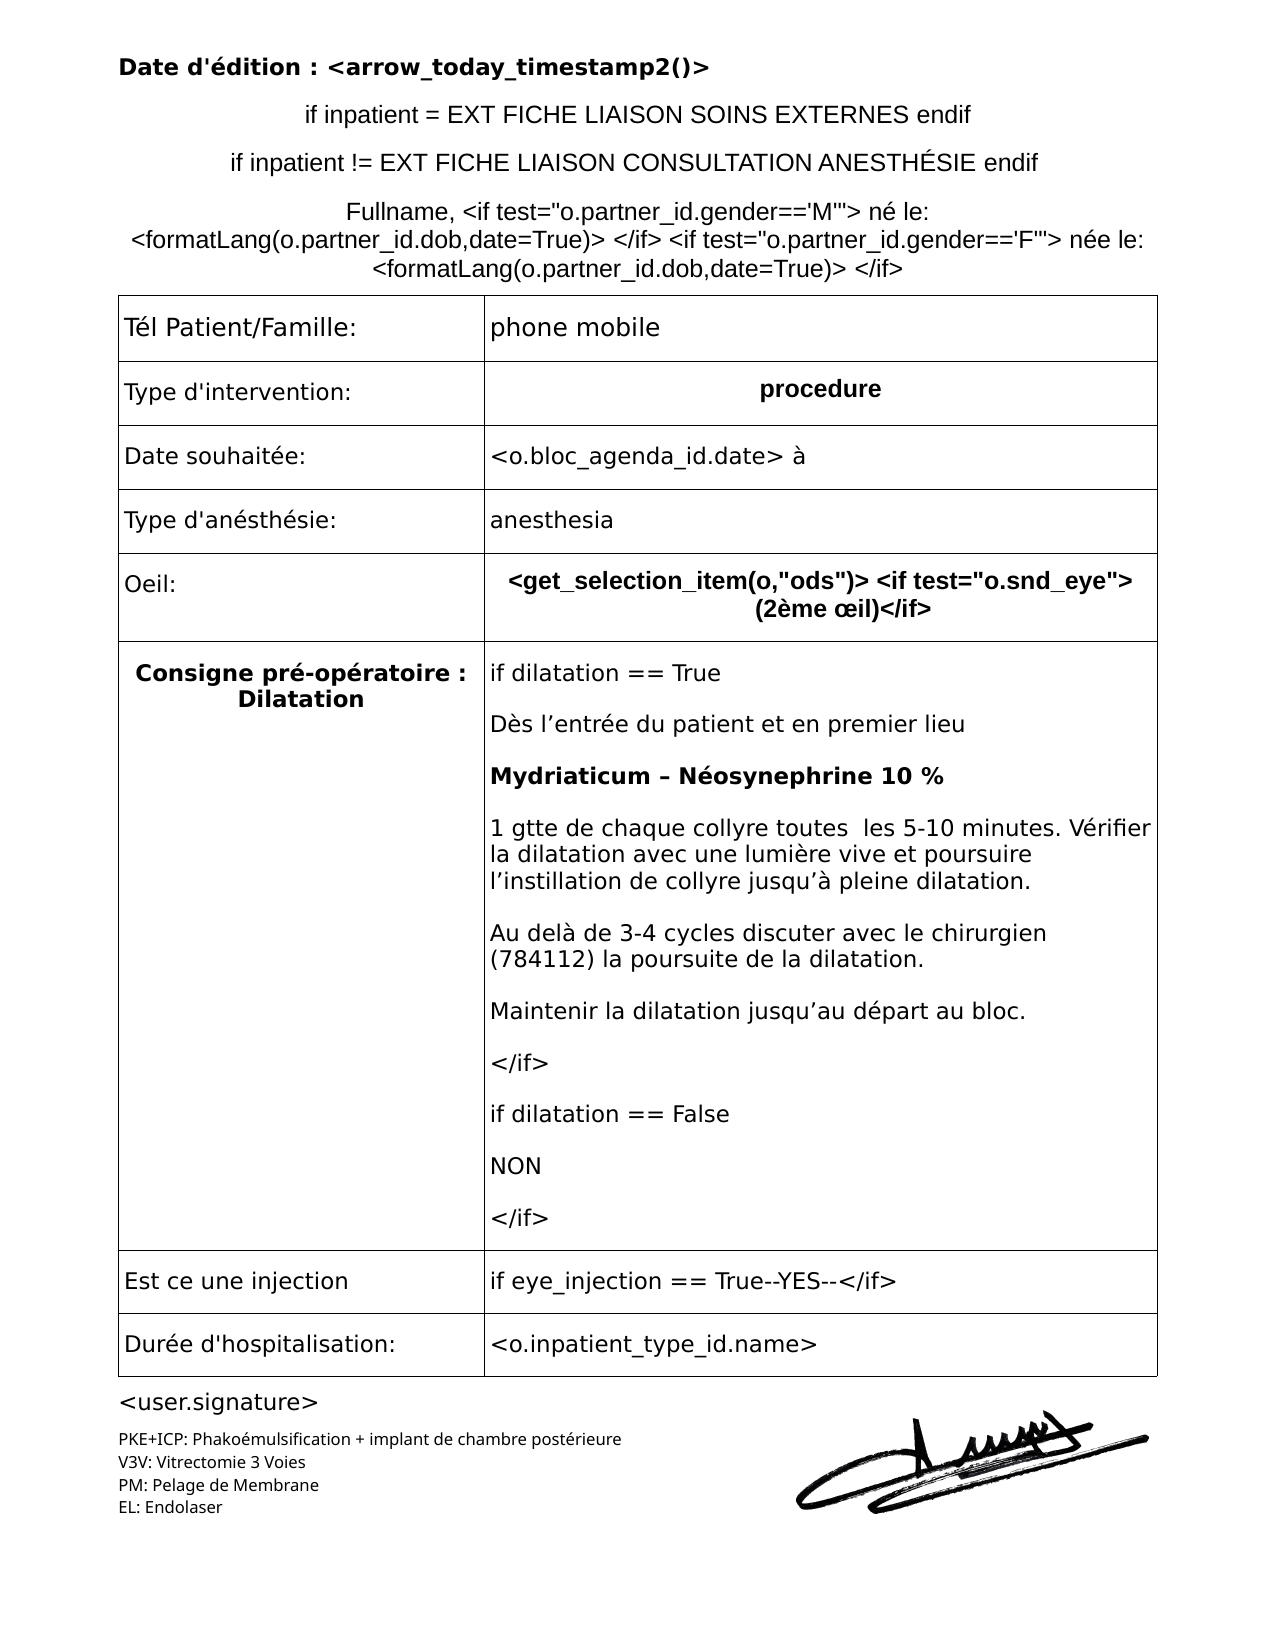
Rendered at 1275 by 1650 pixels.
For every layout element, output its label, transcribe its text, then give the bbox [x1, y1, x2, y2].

table_cell procedure [485, 362, 1157, 425]
table_cell if eye_injection == True--YES--</if> [485, 1251, 1157, 1313]
text <user.signature> [118, 1389, 1157, 1415]
picture [795, 1410, 1150, 1514]
table_header phone mobile [485, 296, 1157, 361]
table_cell anesthesia [485, 490, 1157, 553]
text PM: Pelage de Membrane [118, 1473, 795, 1496]
table_cell <get_selection_item(o,"ods")> <if test="o.snd_eye"> (2ème œil)</if> [485, 554, 1157, 641]
table_cell Type d'anésthésie: [119, 490, 484, 553]
table_cell Oeil: [119, 554, 484, 641]
table_cell <o.bloc_agenda_id.date> à [485, 426, 1157, 489]
subtitle if inpatient = EXT FICHE LIAISON SOINS EXTERNES endif [118, 100, 1157, 129]
table_cell Durée d'hospitalisation: [119, 1314, 484, 1376]
text PKE+ICP: Phakoémulsification + implant de chambre postérieure [118, 1428, 795, 1451]
subtitle Fullname, <if test="o.partner_id.gender=='M'"> né le: <formatLang(o.partner_id.dob,date=True)> </if> <if test="o.partner_id.gender=='F'"> née le: <formatLang(o.partner_id.dob,date=True)> </if> [118, 197, 1157, 283]
text V3V: Vitrectomie 3 Voies [118, 1451, 795, 1473]
text EL: Endolaser [118, 1496, 1157, 1519]
table_cell Est ce une injection [119, 1251, 484, 1313]
table_cell <o.inpatient_type_id.name> [485, 1314, 1157, 1376]
table_cell Consigne pré-opératoire : Dilatation [119, 642, 484, 1249]
subtitle if inpatient != EXT FICHE LIAISON CONSULTATION ANESTHÉSIE endif [118, 148, 1157, 177]
table_cell Date souhaitée: [119, 426, 484, 489]
table_header Tél Patient/Famille: [119, 296, 484, 361]
table_cell if dilatation == True Dès l’entrée du patient et en premier lieu Mydriaticum – Néosynephrine 10 % 1 gtte de chaque collyre toutes les 5-10 minutes. Vérifier la dilatation avec une lumière vive et poursuire l’instillation de collyre jusqu’à pleine dilatation. Au delà de 3-4 cycles discuter avec le chirurgien (784112) la poursuite de la dilatation. Maintenir la dilatation jusqu’au départ au bloc. </if> if dilatation == False NON </if> [485, 642, 1157, 1249]
table_cell Type d'intervention: [119, 362, 484, 425]
text Date d'édition : <arrow_today_timestamp2()> [118, 54, 1157, 81]
